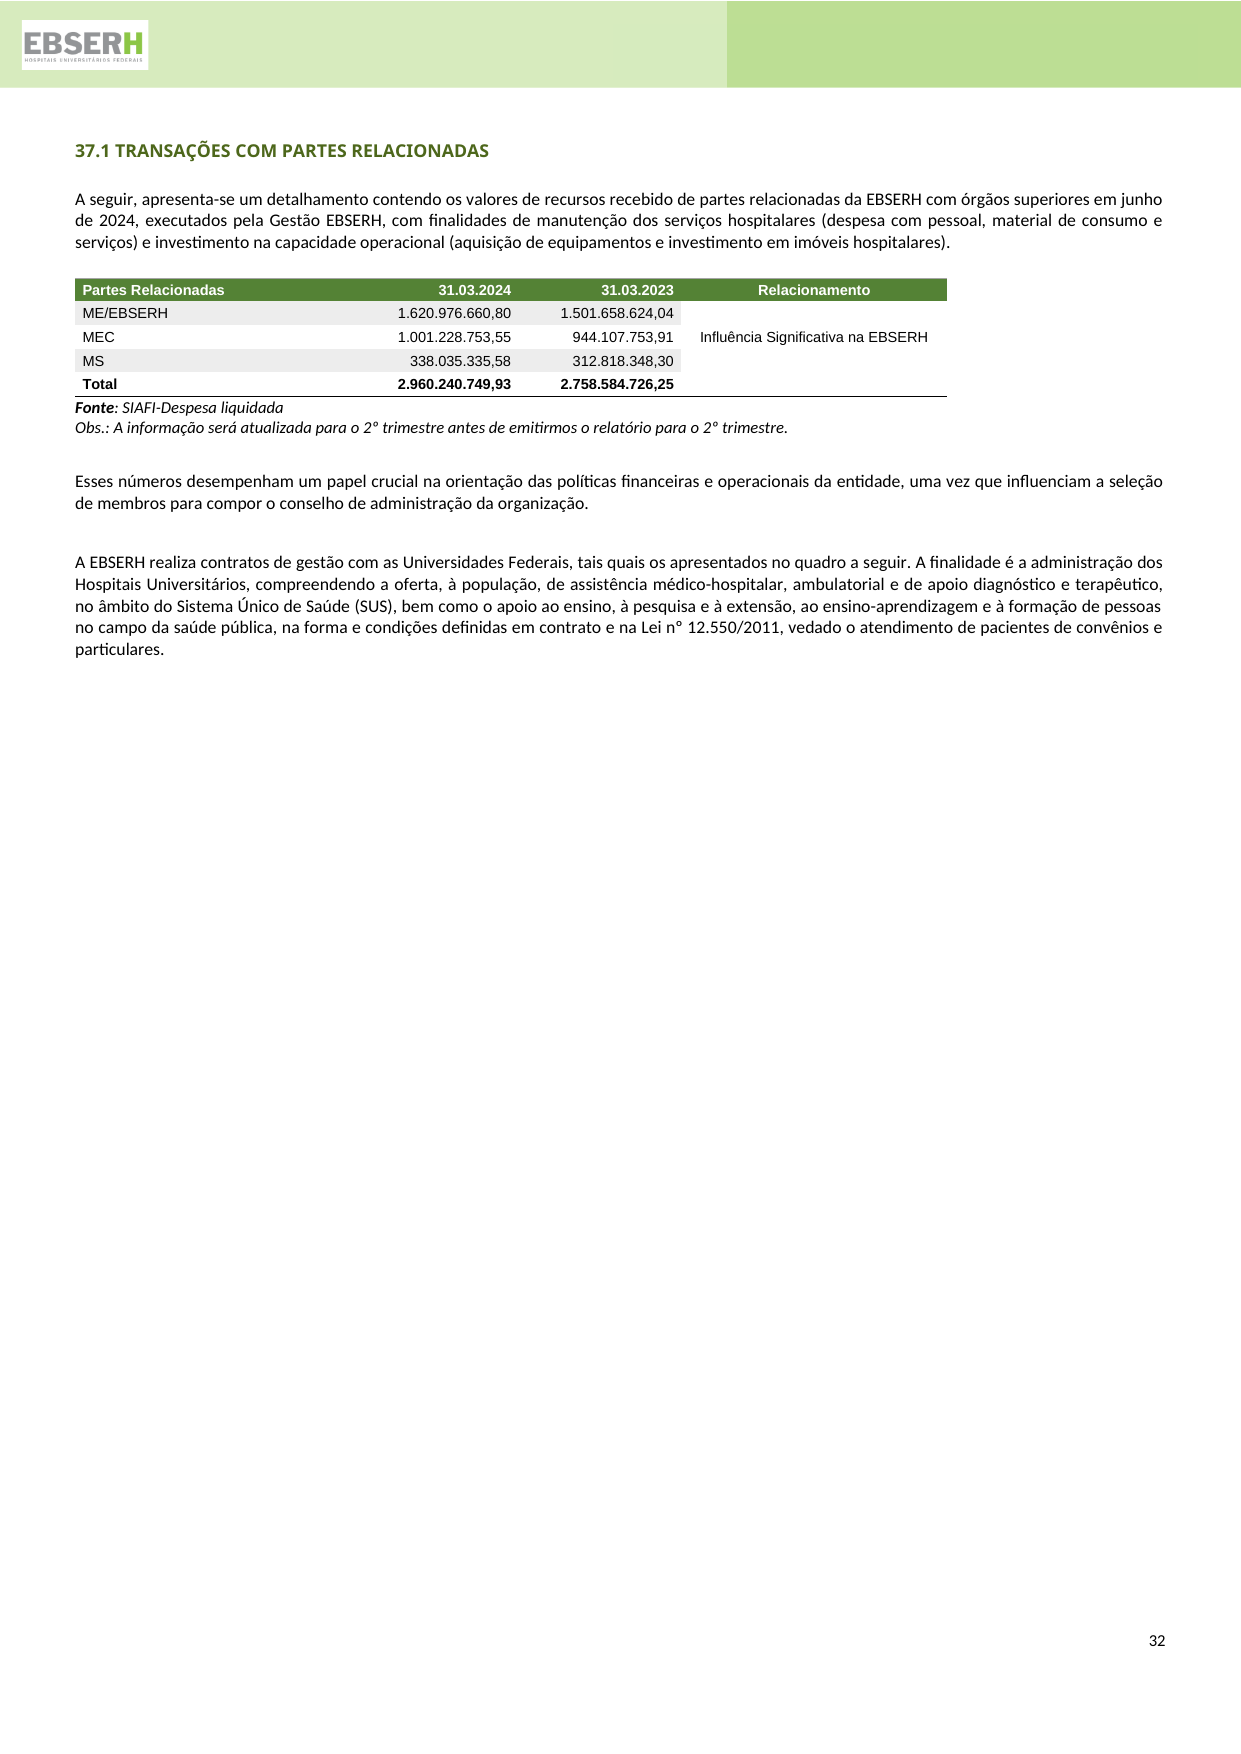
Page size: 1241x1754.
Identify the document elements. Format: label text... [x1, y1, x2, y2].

table_cell MEC [75, 325, 341, 349]
text A EBSERH realiza contratos de gestão com as Universidades Federais, tais quais os apresentados no quadro a seguir. A finalidade é a administração dos Hospitais Universitários, compreendendo a oferta, à população, de assistência médico-hospitalar, ambulatorial e de apoio diagnóstico e terapêutico, no âmbito do Sistema Único de Saúde (SUS), bem como o apoio ao ensino, à pesquisa e à extensão, ao ensino-aprendizagem e à formação de pessoas no campo da saúde pública, na forma e condições definidas em contrato e na Lei nº 12.550/2011, vedado o atendimento de pacientes de convênios e particulares. [75, 551, 1165, 660]
text Fonte: SIAFI-Despesa liquidada [75, 397, 1165, 417]
table_cell MS [75, 349, 341, 372]
table_cell 2.960.240.749,93 [341, 373, 518, 396]
table_cell 1.620.976.660,80 [341, 301, 518, 325]
table_cell Influência Significativa na EBSERH [681, 301, 947, 372]
table_cell 1.501.658.624,04 [518, 301, 681, 325]
table_cell 2.758.584.726,25 [518, 373, 681, 396]
table_cell Total [75, 373, 341, 396]
text A seguir, apresenta-se um detalhamento contendo os valores de recursos recebido de partes relacionadas da EBSERH com órgãos superiores em junho de 2024, executados pela Gestão EBSERH, com finalidades de manutenção dos serviços hospitalares (despesa com pessoal, material de consumo e serviços) e investimento na capacidade operacional (aquisição de equipamentos e investimento em imóveis hospitalares). [75, 188, 1165, 253]
table_header Partes Relacionadas [75, 279, 341, 301]
table_cell [681, 373, 947, 396]
text Obs.: A informação será atualizada para o 2º trimestre antes de emitirmos o relatório para o 2º trimestre. [75, 417, 1165, 438]
table_cell 338.035.335,58 [341, 349, 518, 372]
table_header Relacionamento [681, 279, 947, 301]
text Esses números desempenham um papel crucial na orientação das políticas financeiras e operacionais da entidade, uma vez que influenciam a seleção de membros para compor o conselho de administração da organização. [75, 471, 1165, 514]
table_header 31.03.2024 [341, 279, 518, 301]
table_header 31.03.2023 [518, 279, 681, 301]
table_cell 1.001.228.753,55 [341, 325, 518, 349]
table_cell ME/EBSERH [75, 301, 341, 325]
subtitle 37.1 TRANSAÇÕES COM PARTES RELACIONADAS [75, 139, 1165, 163]
table_cell 944.107.753,91 [518, 325, 681, 349]
table_cell 312.818.348,30 [518, 349, 681, 372]
